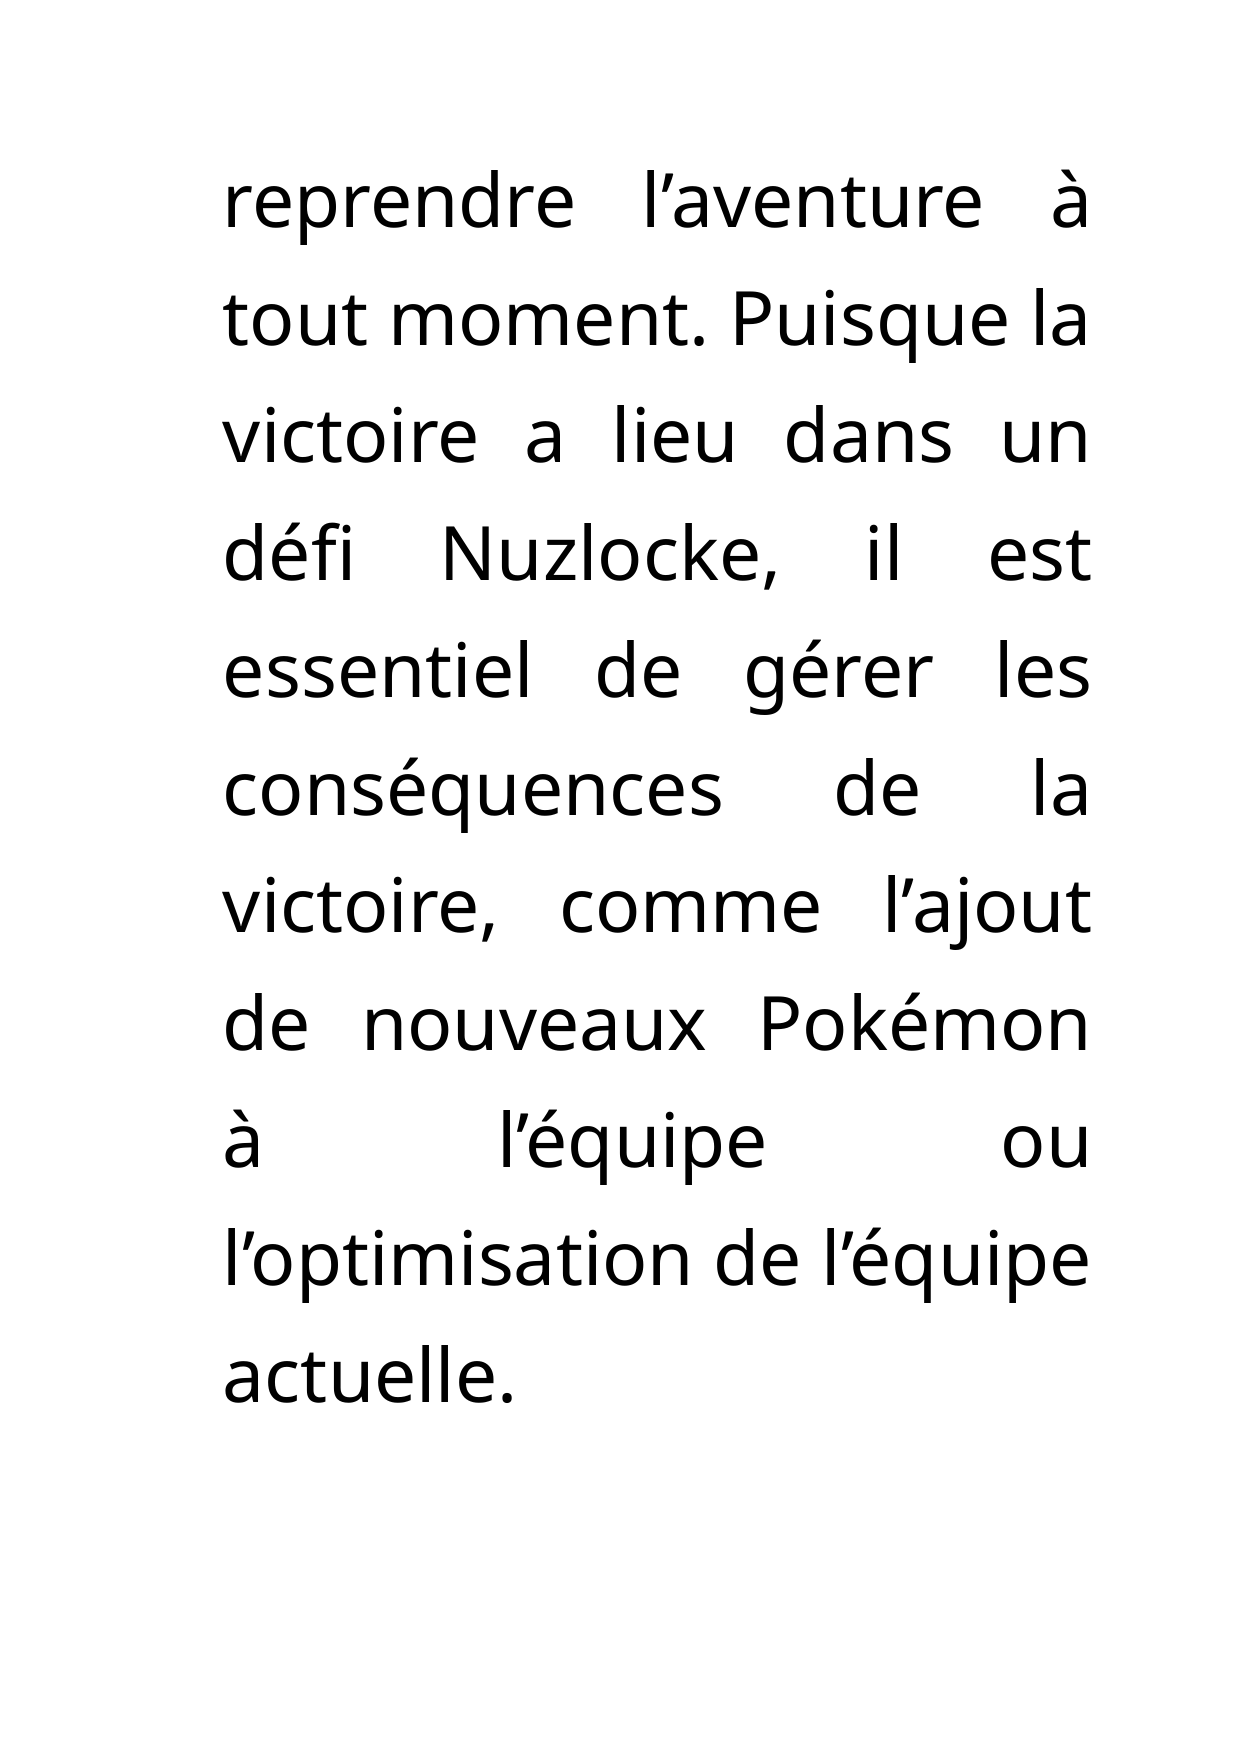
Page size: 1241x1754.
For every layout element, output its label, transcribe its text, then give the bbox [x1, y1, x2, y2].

list reprendre l’aventure à tout moment. Puisque la victoire a lieu dans un défi Nuzlocke, il est essentiel de gérer les conséquences de la victoire, comme l’ajout de nouveaux Pokémon à l’équipe ou l’optimisation de l’équipe actuelle. [185, 148, 1093, 1425]
